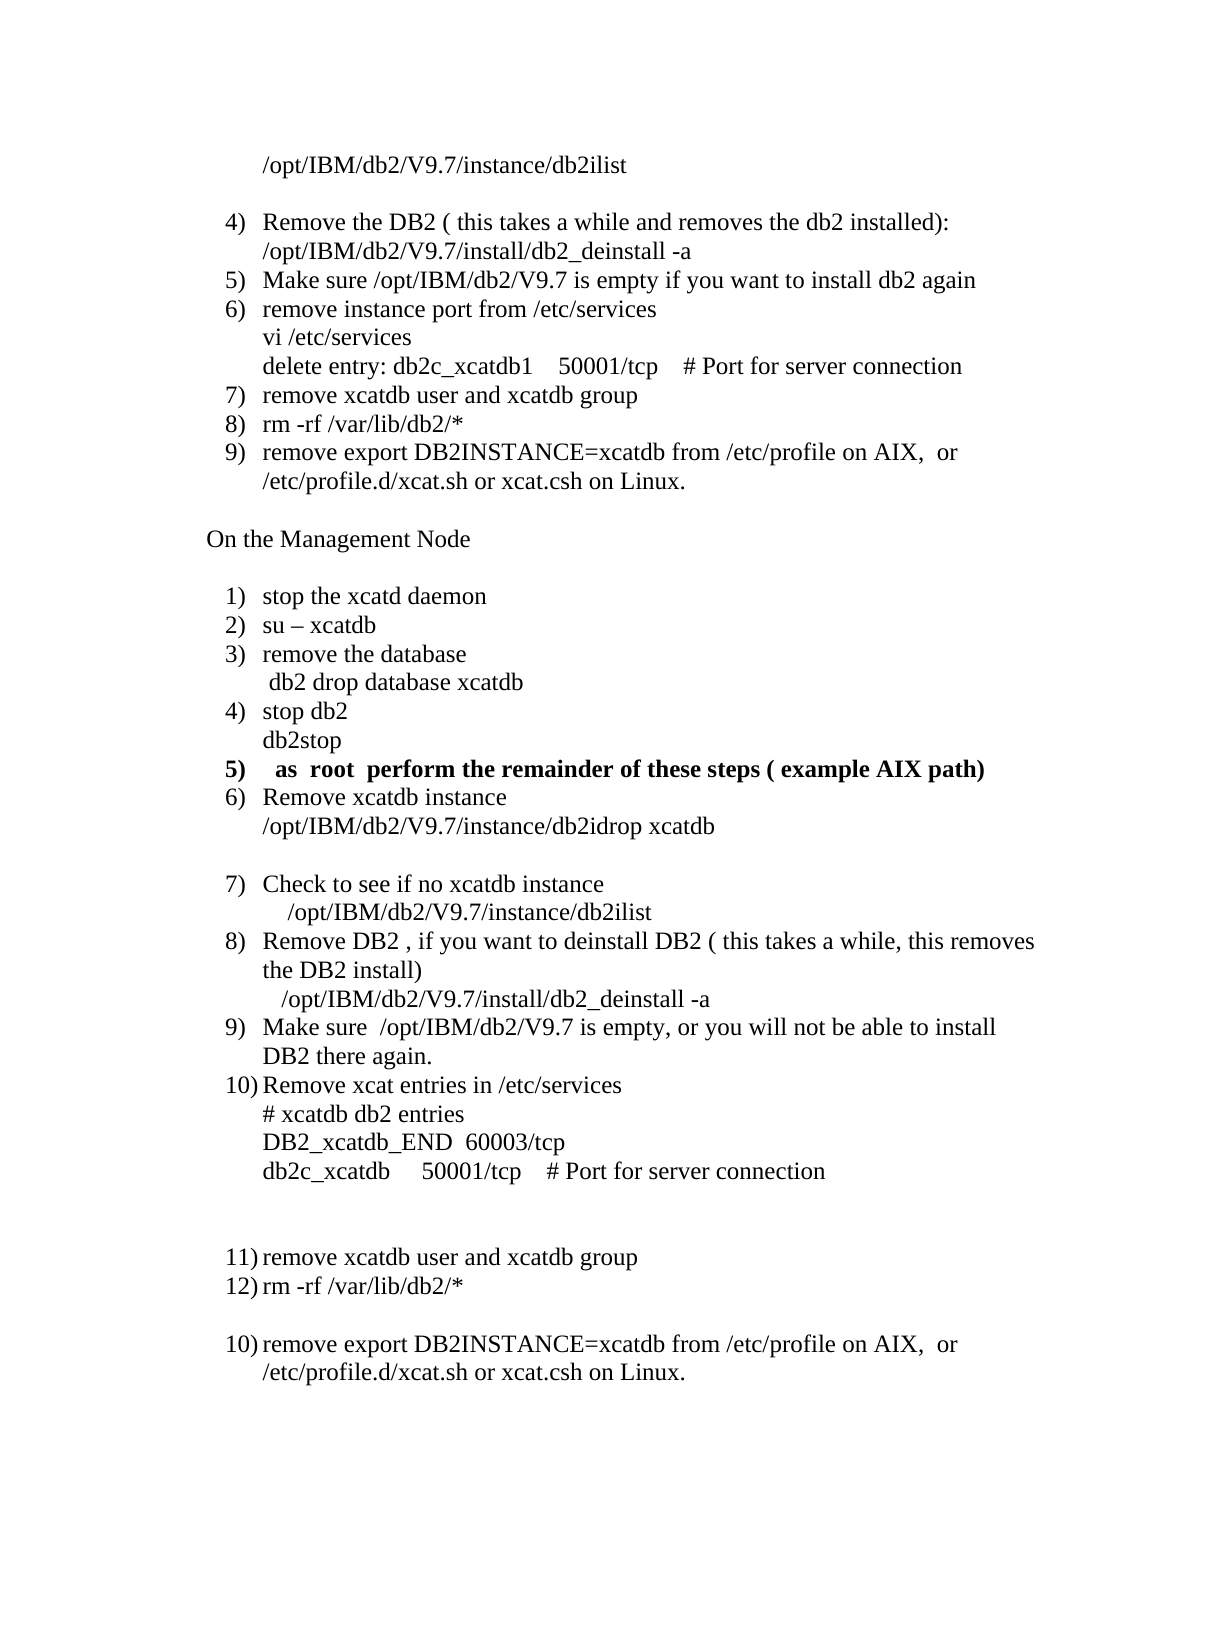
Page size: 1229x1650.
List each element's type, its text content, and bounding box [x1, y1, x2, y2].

list /opt/IBM/db2/V9.7/instance/db2idrop xcatdb [225, 811, 1041, 840]
list Make sure /opt/IBM/db2/V9.7 is empty, or you will not be able to install DB2 there again. [225, 1012, 1041, 1070]
list remove instance port from /etc/services [225, 294, 1041, 322]
list DB2_xcatdb_END 60003/tcp [225, 1127, 1041, 1156]
list stop db2 [225, 696, 1041, 725]
list /opt/IBM/db2/V9.7/instance/db2ilist [225, 150, 1041, 179]
list db2 drop database xcatdb [225, 667, 1041, 696]
list remove xcatdb user and xcatdb group [225, 380, 1041, 409]
list # xcatdb db2 entries [225, 1099, 1041, 1127]
list db2c_xcatdb 50001/tcp # Port for server connection [225, 1156, 1041, 1185]
list vi /etc/services [225, 322, 1041, 351]
list stop the xcatd daemon [225, 581, 1041, 610]
list Remove xcat entries in /etc/services [225, 1070, 1041, 1099]
list remove export DB2INSTANCE=xcatdb from /etc/profile on AIX, or /etc/profile.d/xcat.sh or xcat.csh on Linux. [225, 437, 1041, 495]
list Check to see if no xcatdb instance [225, 869, 1041, 897]
list Make sure /opt/IBM/db2/V9.7 is empty if you want to install db2 again [225, 265, 1041, 294]
list /opt/IBM/db2/V9.7/install/db2_deinstall -a [225, 236, 1041, 265]
list Remove the DB2 ( this takes a while and removes the db2 installed): [225, 207, 1041, 236]
list delete entry: db2c_xcatdb1 50001/tcp # Port for server connection [225, 351, 1041, 380]
list remove the database [225, 639, 1041, 667]
list Remove DB2 , if you want to deinstall DB2 ( this takes a while, this removes the DB2 install) [225, 926, 1041, 984]
list On the Management Node [150, 524, 1041, 552]
list Remove xcatdb instance [225, 782, 1041, 811]
list remove export DB2INSTANCE=xcatdb from /etc/profile on AIX, or /etc/profile.d/xcat.sh or xcat.csh on Linux. [225, 1329, 1041, 1386]
list remove xcatdb user and xcatdb group [225, 1242, 1041, 1271]
list as root perform the remainder of these steps ( example AIX path) [225, 754, 1041, 782]
list rm -rf /var/lib/db2/* [225, 1271, 1041, 1300]
list su – xcatdb [225, 610, 1041, 639]
list db2stop [225, 725, 1041, 754]
list /opt/IBM/db2/V9.7/install/db2_deinstall -a [225, 984, 1041, 1012]
list rm -rf /var/lib/db2/* [225, 409, 1041, 437]
list /opt/IBM/db2/V9.7/instance/db2ilist [225, 897, 1041, 926]
